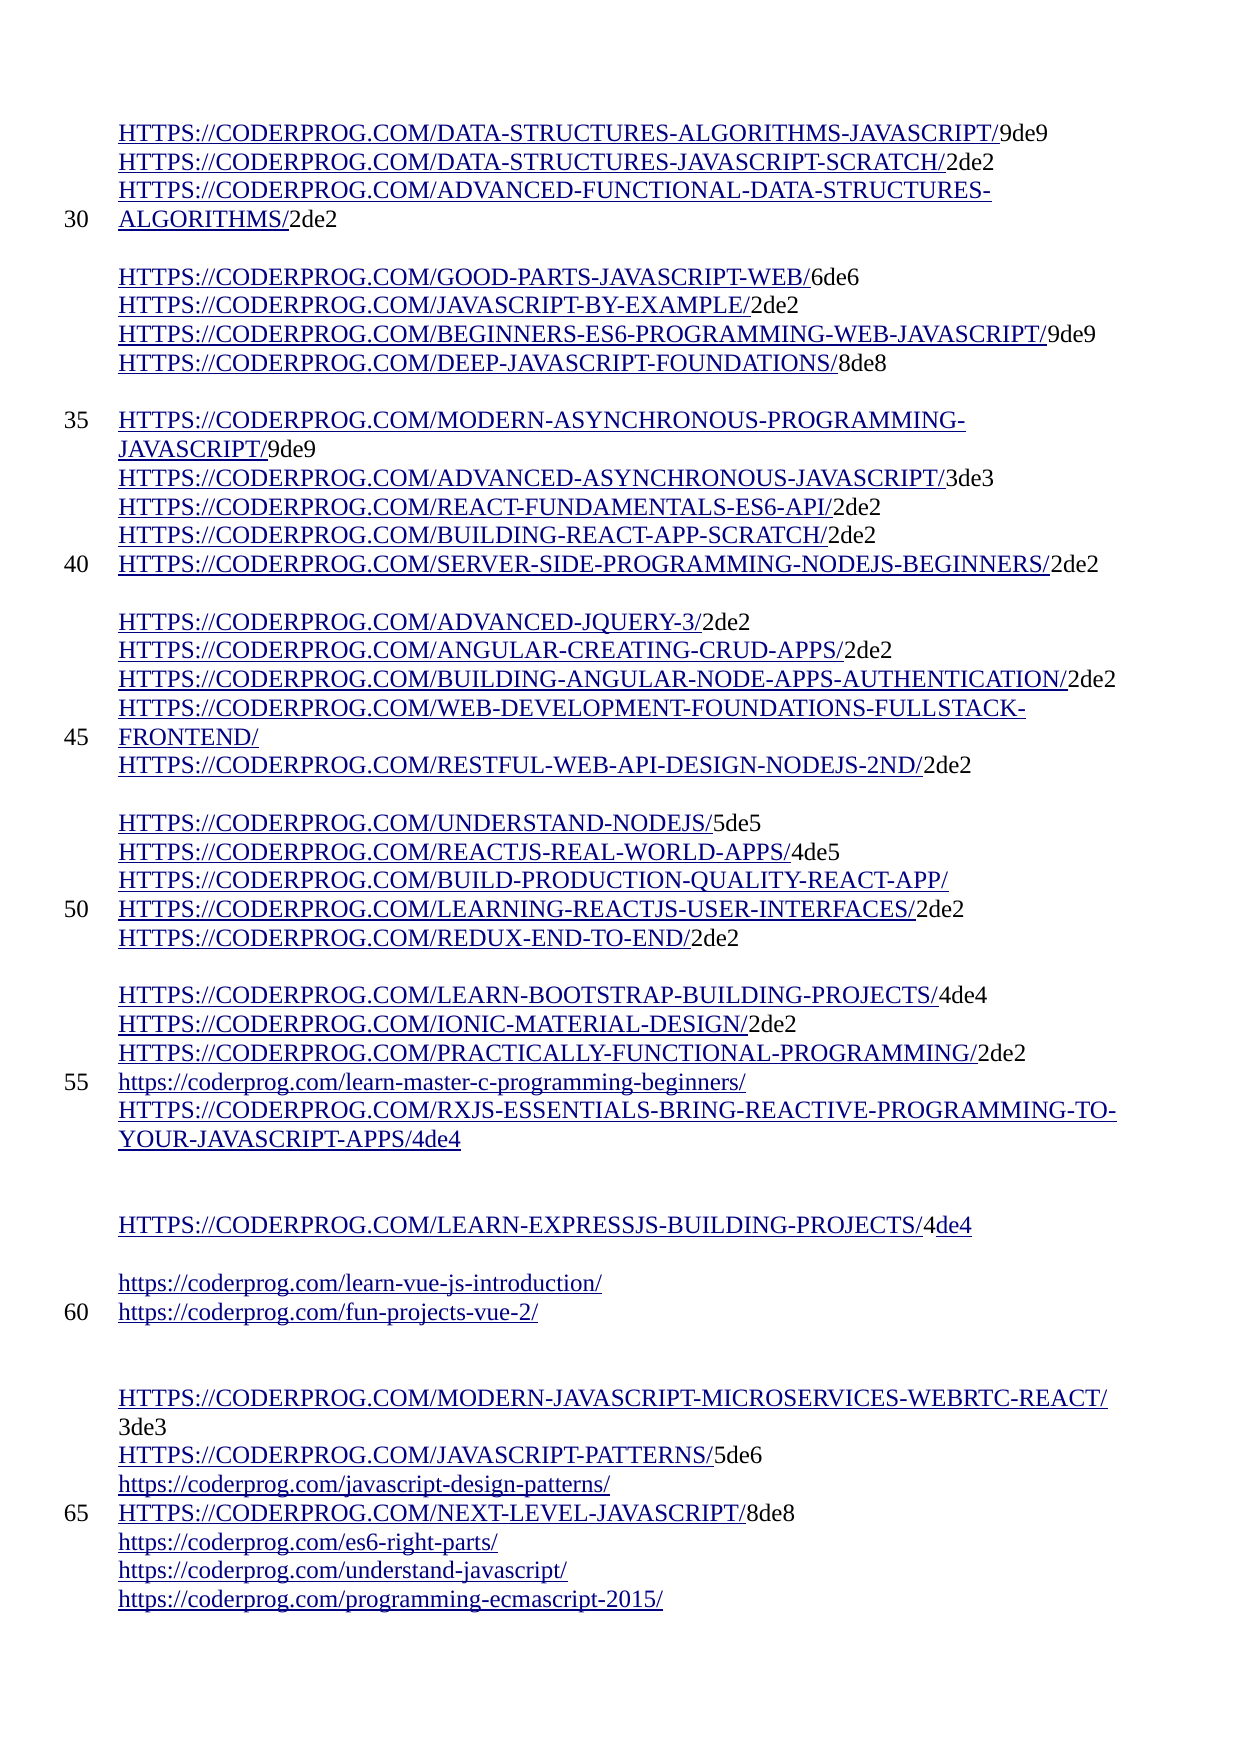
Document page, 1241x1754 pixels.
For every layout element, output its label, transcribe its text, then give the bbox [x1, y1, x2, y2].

text https://coderprog.com/learn-vue-js-introduction/ [118, 1268, 1122, 1297]
text HTTPS://CODERPROG.COM/REACTJS-REAL-WORLD-APPS/4de5 [118, 837, 1122, 866]
text HTTPS://CODERPROG.COM/SERVER-SIDE-PROGRAMMING-NODEJS-BEGINNERS/2de2 [118, 549, 1122, 578]
text HTTPS://CODERPROG.COM/DATA-STRUCTURES-JAVASCRIPT-SCRATCH/2de2 [118, 147, 1122, 176]
text HTTPS://CODERPROG.COM/GOOD-PARTS-JAVASCRIPT-WEB/6de6 [118, 262, 1122, 291]
text HTTPS://CODERPROG.COM/DEEP-JAVASCRIPT-FOUNDATIONS/8de8 [118, 348, 1122, 377]
text HTTPS://CODERPROG.COM/MODERN-ASYNCHRONOUS-PROGRAMMING-JAVASCRIPT/9de9 [118, 406, 1122, 463]
text HTTPS://CODERPROG.COM/RXJS-ESSENTIALS-BRING-REACTIVE-PROGRAMMING-TO-YOUR-JAVASCRIPT-APPS/4de4 [118, 1096, 1122, 1153]
text HTTPS://CODERPROG.COM/ADVANCED-FUNCTIONAL-DATA-STRUCTURES-ALGORITHMS/2de2 [118, 176, 1122, 233]
text HTTPS://CODERPROG.COM/UNDERSTAND-NODEJS/5de5 [118, 808, 1122, 837]
text HTTPS://CODERPROG.COM/PRACTICALLY-FUNCTIONAL-PROGRAMMING/2de2 [118, 1038, 1122, 1067]
text HTTPS://CODERPROG.COM/BUILDING-ANGULAR-NODE-APPS-AUTHENTICATION/2de2 [118, 664, 1122, 693]
text HTTPS://CODERPROG.COM/ANGULAR-CREATING-CRUD-APPS/2de2 [118, 636, 1122, 664]
text HTTPS://CODERPROG.COM/REDUX-END-TO-END/2de2 [118, 923, 1122, 952]
text HTTPS://CODERPROG.COM/JAVASCRIPT-BY-EXAMPLE/2de2 [118, 291, 1122, 319]
text https://coderprog.com/fun-projects-vue-2/ [118, 1297, 1122, 1326]
text HTTPS://CODERPROG.COM/LEARN-BOOTSTRAP-BUILDING-PROJECTS/4de4 [118, 981, 1122, 1009]
text HTTPS://CODERPROG.COM/LEARN-EXPRESSJS-BUILDING-PROJECTS/4de4 [118, 1211, 1122, 1239]
text HTTPS://CODERPROG.COM/MODERN-JAVASCRIPT-MICROSERVICES-WEBRTC-REACT/3de3 [118, 1383, 1122, 1441]
text HTTPS://CODERPROG.COM/ADVANCED-ASYNCHRONOUS-JAVASCRIPT/3de3 [118, 463, 1122, 492]
text HTTPS://CODERPROG.COM/LEARNING-REACTJS-USER-INTERFACES/2de2 [118, 894, 1122, 923]
text https://coderprog.com/javascript-design-patterns/ [118, 1469, 1122, 1498]
text HTTPS://CODERPROG.COM/JAVASCRIPT-PATTERNS/5de6 [118, 1441, 1122, 1469]
text https://coderprog.com/understand-javascript/ [118, 1556, 1122, 1584]
text HTTPS://CODERPROG.COM/BUILD-PRODUCTION-QUALITY-REACT-APP/ [118, 866, 1122, 894]
text HTTPS://CODERPROG.COM/DATA-STRUCTURES-ALGORITHMS-JAVASCRIPT/9de9 [118, 118, 1122, 147]
text HTTPS://CODERPROG.COM/REACT-FUNDAMENTALS-ES6-API/2de2 [118, 492, 1122, 521]
text HTTPS://CODERPROG.COM/ADVANCED-JQUERY-3/2de2 [118, 607, 1122, 636]
text https://coderprog.com/learn-master-c-programming-beginners/ [118, 1067, 1122, 1096]
text HTTPS://CODERPROG.COM/NEXT-LEVEL-JAVASCRIPT/8de8 [118, 1498, 1122, 1527]
text https://coderprog.com/es6-right-parts/ [118, 1527, 1122, 1556]
text HTTPS://CODERPROG.COM/WEB-DEVELOPMENT-FOUNDATIONS-FULLSTACK-FRONTEND/ [118, 693, 1122, 751]
text https://coderprog.com/programming-ecmascript-2015/ [118, 1584, 1122, 1613]
text HTTPS://CODERPROG.COM/BEGINNERS-ES6-PROGRAMMING-WEB-JAVASCRIPT/9de9 [118, 319, 1122, 348]
text HTTPS://CODERPROG.COM/IONIC-MATERIAL-DESIGN/2de2 [118, 1009, 1122, 1038]
text HTTPS://CODERPROG.COM/RESTFUL-WEB-API-DESIGN-NODEJS-2ND/2de2 [118, 751, 1122, 779]
text HTTPS://CODERPROG.COM/BUILDING-REACT-APP-SCRATCH/2de2 [118, 521, 1122, 549]
